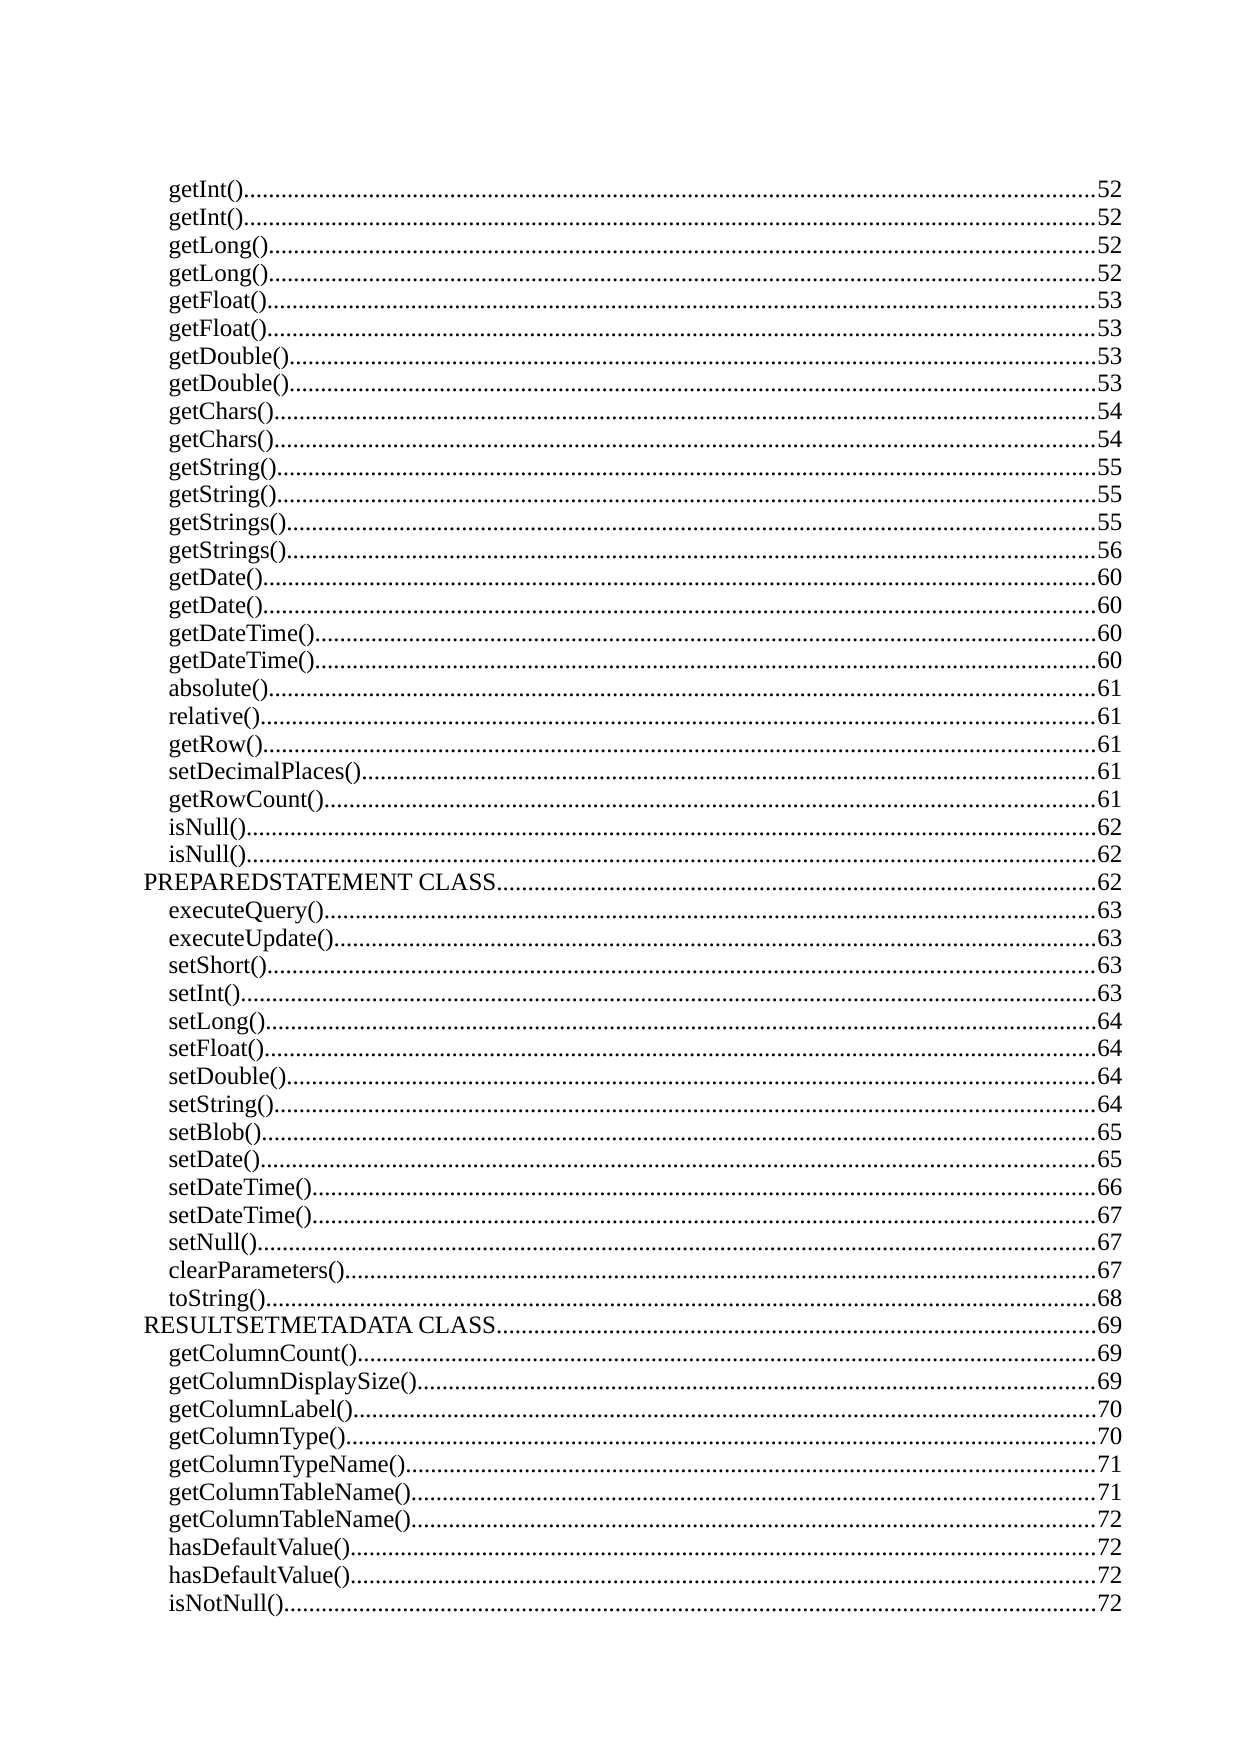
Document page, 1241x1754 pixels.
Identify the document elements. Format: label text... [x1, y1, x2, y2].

text clearParameters() 67 [168, 1256, 1122, 1284]
text setShort() 63 [168, 951, 1122, 979]
text getInt() 52 [168, 203, 1122, 231]
text executeUpdate() 63 [168, 924, 1122, 951]
text getStrings() 55 [168, 508, 1122, 536]
text isNull() 62 [168, 813, 1122, 841]
text getColumnType() 70 [168, 1422, 1122, 1450]
text setInt() 63 [168, 979, 1122, 1007]
text getColumnTableName() 72 [168, 1506, 1122, 1533]
text setDateTime() 66 [168, 1173, 1122, 1201]
text getRowCount() 61 [168, 785, 1122, 813]
text getDateTime() 60 [168, 647, 1122, 674]
text getDouble() 53 [168, 369, 1122, 397]
text getFloat() 53 [168, 286, 1122, 314]
text isNotNull() 72 [168, 1589, 1122, 1616]
text setFloat() 64 [168, 1034, 1122, 1062]
text getChars() 54 [168, 425, 1122, 453]
text absolute() 61 [168, 674, 1122, 702]
text PREPAREDSTATEMENT CLASS 62 [143, 868, 1122, 896]
text getFloat() 53 [168, 314, 1122, 342]
text toString() 68 [168, 1284, 1122, 1312]
text getColumnTableName() 71 [168, 1478, 1122, 1506]
text getLong() 52 [168, 259, 1122, 286]
text executeQuery() 63 [168, 896, 1122, 924]
text setLong() 64 [168, 1007, 1122, 1034]
text getLong() 52 [168, 231, 1122, 259]
text getColumnDisplaySize() 69 [168, 1367, 1122, 1395]
text getChars() 54 [168, 397, 1122, 425]
text getRow() 61 [168, 730, 1122, 757]
text getDateTime() 60 [168, 619, 1122, 647]
text getDouble() 53 [168, 342, 1122, 369]
text getDate() 60 [168, 591, 1122, 619]
text getColumnLabel() 70 [168, 1395, 1122, 1422]
text setDecimalPlaces() 61 [168, 757, 1122, 785]
text getDate() 60 [168, 563, 1122, 591]
text getStrings() 56 [168, 536, 1122, 563]
text RESULTSETMETADATA CLASS 69 [143, 1312, 1122, 1339]
text isNull() 62 [168, 841, 1122, 868]
text hasDefaultValue() 72 [168, 1561, 1122, 1589]
text setNull() 67 [168, 1228, 1122, 1256]
text setDate() 65 [168, 1145, 1122, 1173]
text getString() 55 [168, 453, 1122, 480]
text hasDefaultValue() 72 [168, 1533, 1122, 1561]
text setString() 64 [168, 1090, 1122, 1118]
text getColumnTypeName() 71 [168, 1450, 1122, 1478]
text setDateTime() 67 [168, 1201, 1122, 1228]
text getString() 55 [168, 480, 1122, 508]
text getColumnCount() 69 [168, 1339, 1122, 1367]
text getInt() 52 [168, 176, 1122, 203]
text setDouble() 64 [168, 1062, 1122, 1090]
text setBlob() 65 [168, 1118, 1122, 1145]
text relative() 61 [168, 702, 1122, 730]
